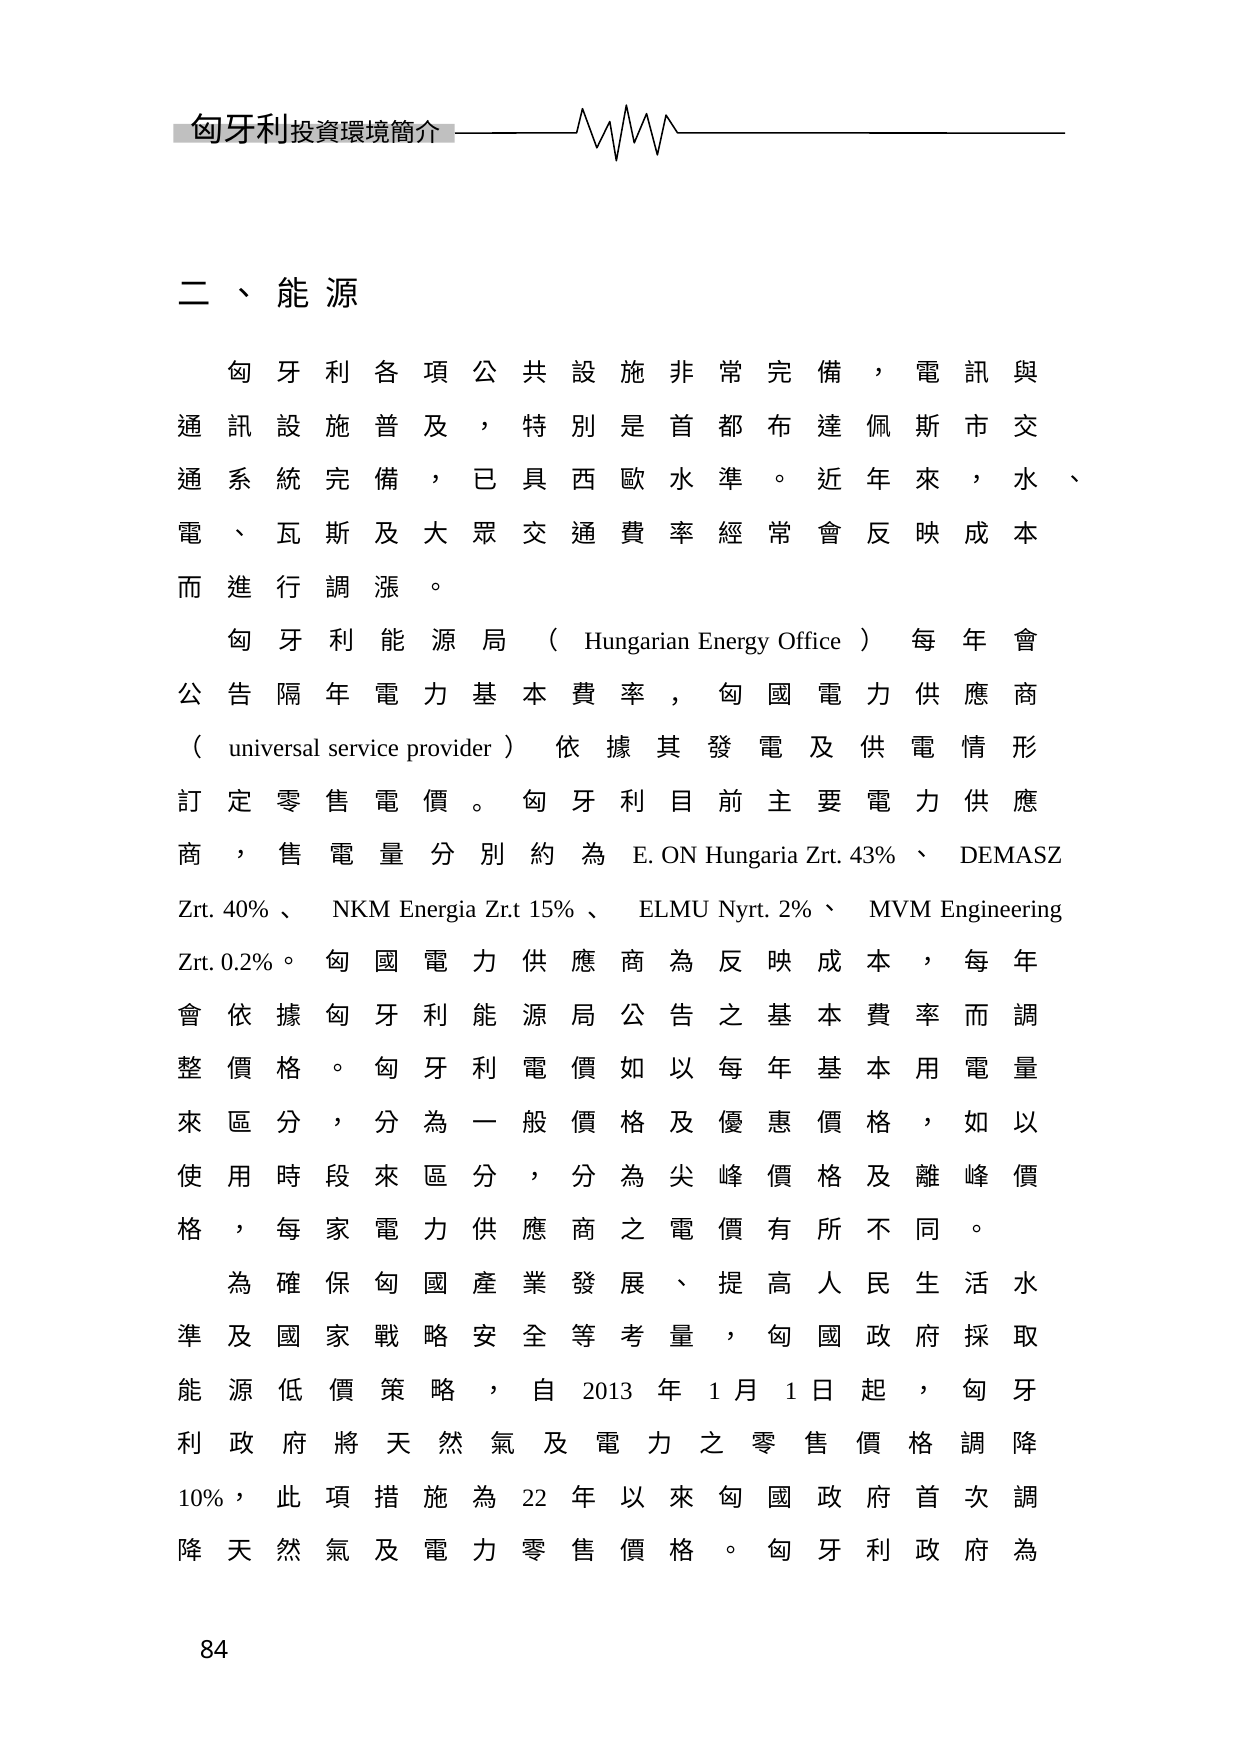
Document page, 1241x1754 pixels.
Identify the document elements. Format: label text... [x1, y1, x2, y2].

text 匈牙利能源局（Hungarian Energy Office）每年會公告隔年電力基本費率，匈國電力供應商（universal service provider）依據其發電及供電情形訂定零售電價。匈牙利目前主要電力供應商，售電量分別約為E. ON Hungaria Zrt. 43%、DEMASZ Zrt. 40%、NKM Energia Zr.t 15%、ELMU Nyrt. 2%、MVM Engineering Zrt. 0.2%。匈國電力供應商為反映成本，每年會依據匈牙利能源局公告之基本費率而調整價格。匈牙利電價如以每年基本用電量來區分，分為一般價格及優惠價格，如以使用時段來區分，分為尖峰價格及離峰價格，每家電力供應商之電價有所不同。 [178, 612, 1063, 1254]
text 為確保匈國產業發展、提高人民生活水準及國家戰略安全等考量，匈國政府採取能源低價策略，自2013年1月1日起，匈牙利政府將天然氣及電力之零售價格調降10%，此項措施為22年以來匈國政府首次調降天然氣及電力零售價格。匈牙利政府為 [178, 1254, 1063, 1576]
text 二、能源 [178, 264, 1063, 317]
text 匈牙利各項公共設施非常完備，電訊與通訊設施普及，特別是首都布達佩斯市交通系統完備，已具西歐水準。近年來，水、電、瓦斯及大眾交通費率經常會反映成本而進行調漲。 [178, 344, 1063, 612]
